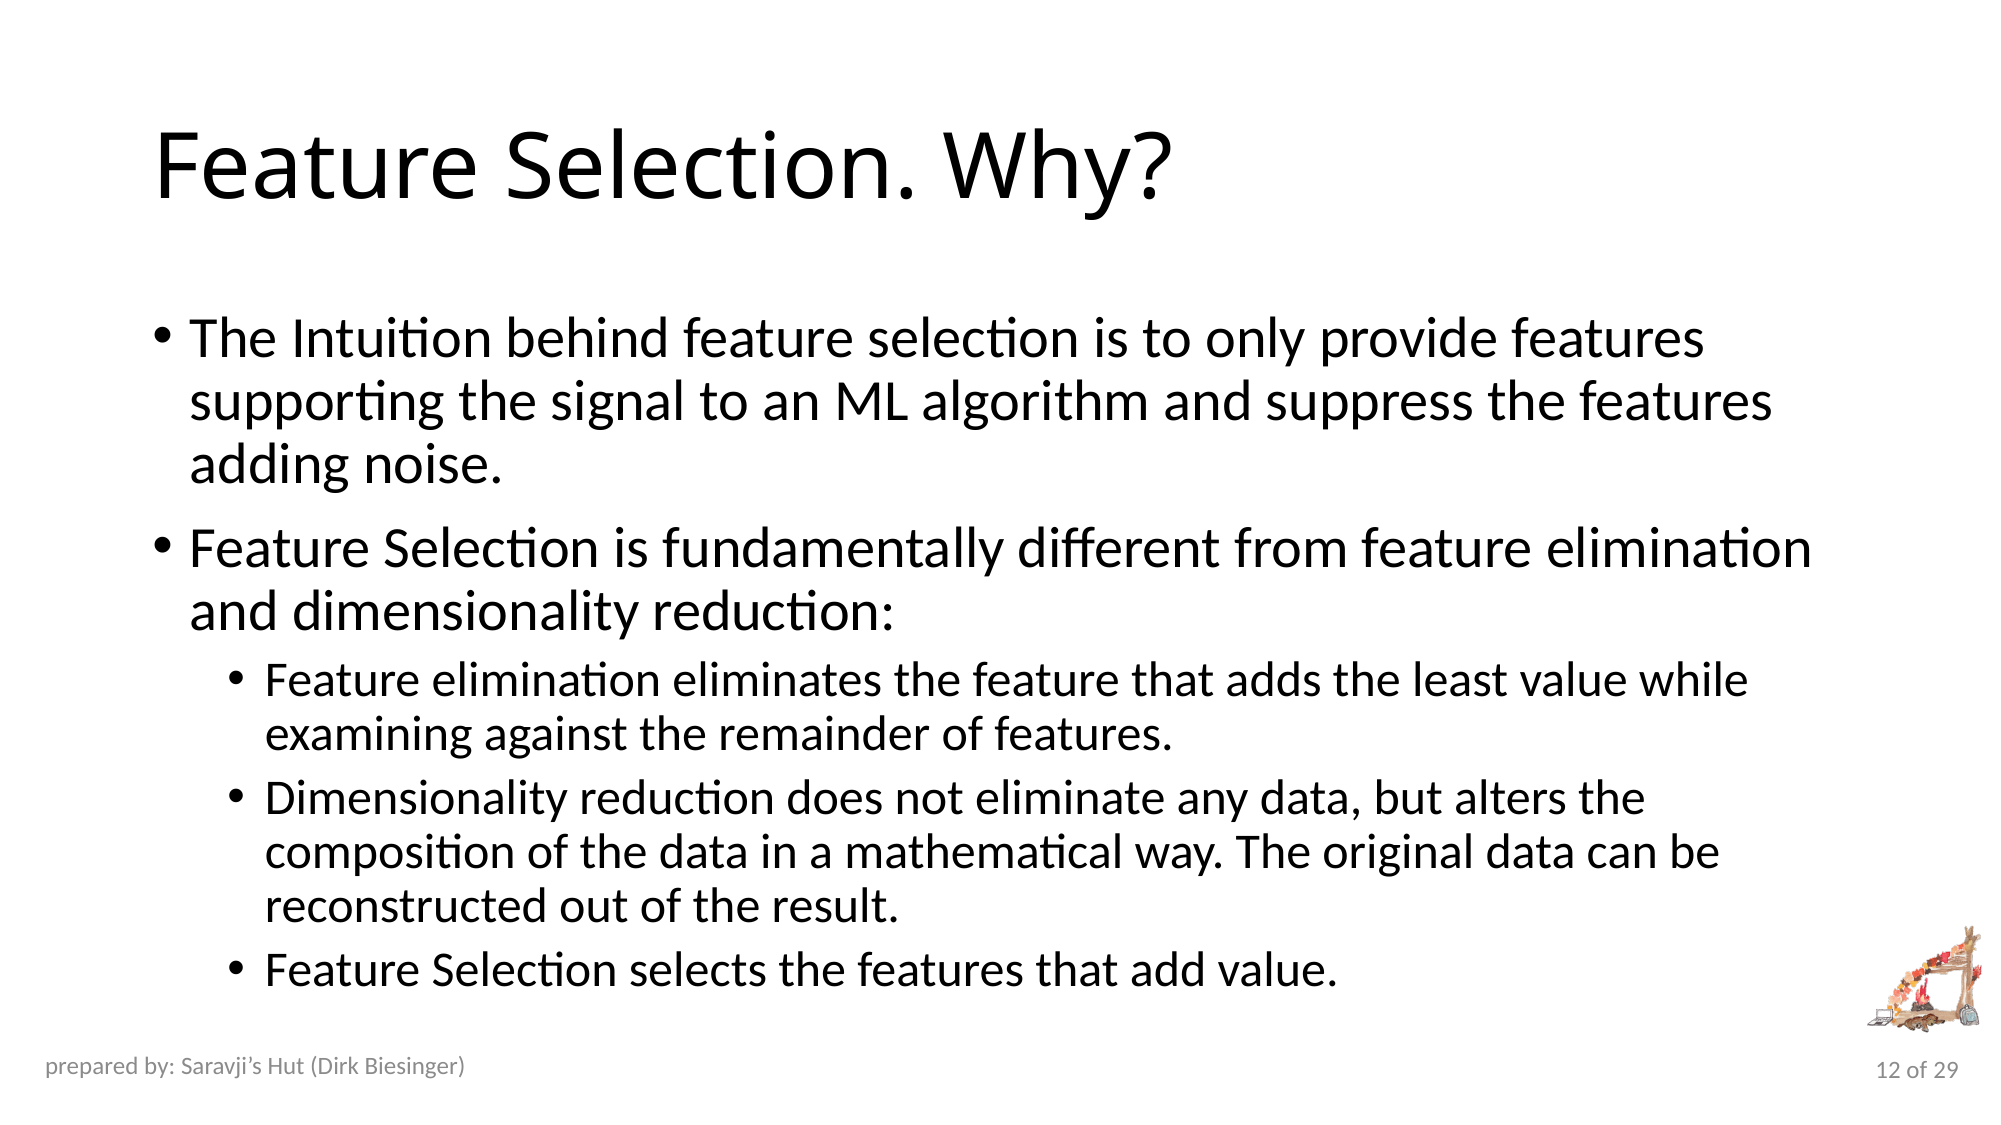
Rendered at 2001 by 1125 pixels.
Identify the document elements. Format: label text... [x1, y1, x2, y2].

picture [1853, 908, 1996, 1050]
title Feature Selection. Why? [137, 59, 1863, 278]
list The Intuition behind feature selection is to only provide features supporting the signal to an ML algorithm and suppress the features adding noise. Feature Selection is fundamentally different from feature elimination and dimensionality reduction: Feature elimination eliminates the feature that adds the least value while examining against the remainder of features. Dimensionality reduction does not eliminate any data, but alters the composition of the data in a mathematical way. The original data can be reconstructed out of the result. Feature Selection selects the features that add value. [137, 299, 1863, 1014]
